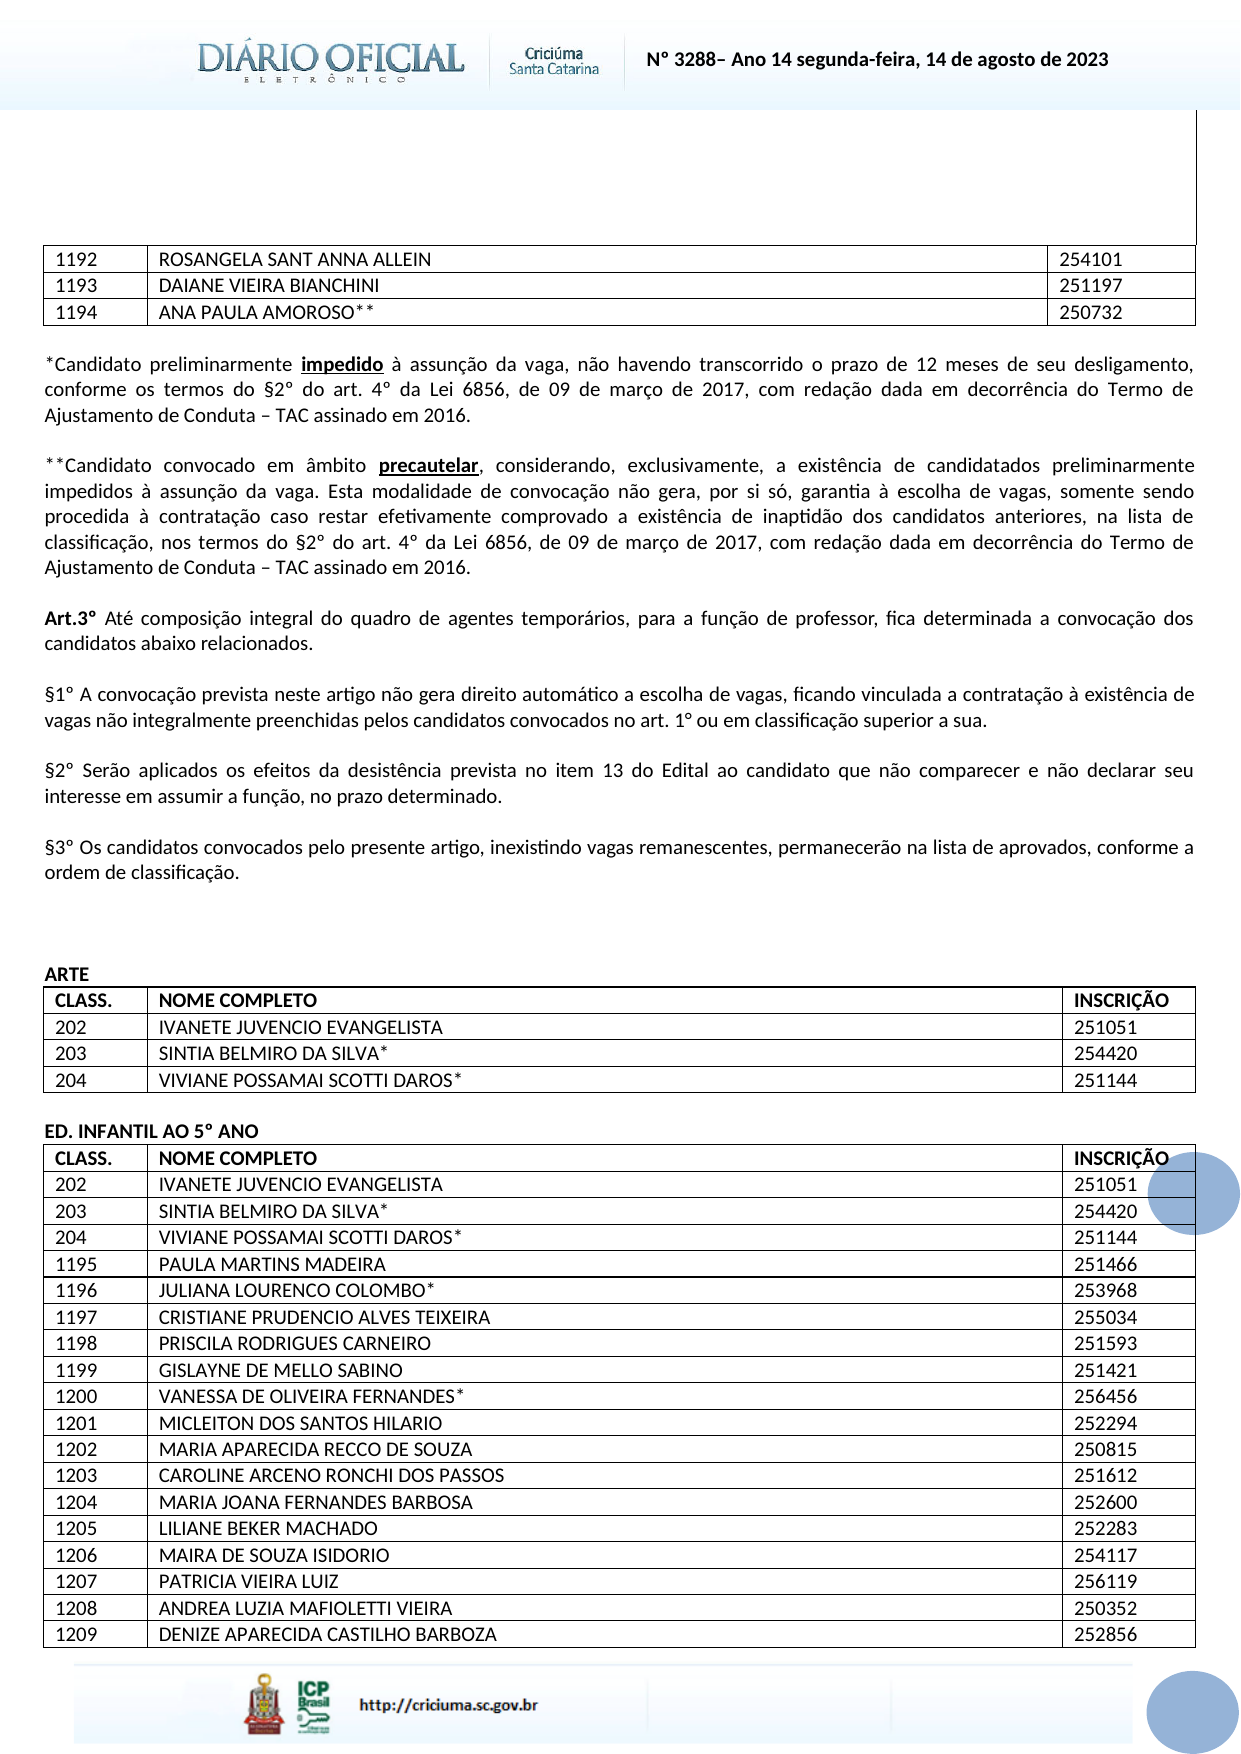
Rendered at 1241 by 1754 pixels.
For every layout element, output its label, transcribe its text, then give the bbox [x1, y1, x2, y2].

table_cell IVANETE JUVENCIO EVANGELISTA [148, 1172, 1062, 1197]
table_cell 252600 [1063, 1489, 1195, 1514]
table_cell 251051 [1063, 1172, 1153, 1197]
table_header INSCRIÇÃO [1063, 988, 1195, 1013]
table_cell PATRICIA VIEIRA LUIZ [148, 1569, 1062, 1594]
table_cell 251051 [1063, 1014, 1195, 1039]
table_cell DAIANE VIEIRA BIANCHINI [148, 273, 1047, 298]
table_cell 1200 [44, 1383, 147, 1409]
table_cell 251466 [1063, 1251, 1195, 1276]
text §2º Serão aplicados os efeitos da desistência prevista no item 13 do Edital ao candidato que não comparecer e não declarar seu interesse em assumir a função, no prazo determinado. [44, 758, 1196, 808]
table_cell 250815 [1063, 1436, 1195, 1462]
table_cell 204 [44, 1067, 147, 1092]
table_cell PAULA MARTINS MADEIRA [148, 1251, 1062, 1276]
table_cell MARIA JOANA FERNANDES BARBOSA [148, 1489, 1062, 1514]
table_cell 252283 [1063, 1516, 1195, 1541]
table_cell 1205 [44, 1516, 147, 1541]
table_cell 251144 [1063, 1225, 1195, 1250]
table_cell 254101 [1048, 246, 1195, 272]
table_cell 1207 [44, 1569, 147, 1594]
table_header CLASS. [44, 988, 147, 1013]
text ARTE [44, 961, 1196, 986]
table_cell GISLAYNE DE MELLO SABINO [148, 1357, 1062, 1382]
table_cell 1199 [44, 1357, 147, 1382]
table_cell 1196 [44, 1278, 147, 1303]
table_cell 1201 [44, 1410, 147, 1435]
table_cell PRISCILA RODRIGUES CARNEIRO [148, 1330, 1062, 1356]
table_cell 202 [44, 1172, 147, 1197]
table_cell ANDREA LUZIA MAFIOLETTI VIEIRA [148, 1595, 1062, 1620]
table_cell 254117 [1063, 1542, 1195, 1567]
table_cell 1197 [44, 1304, 147, 1329]
table_cell 251197 [1048, 273, 1195, 298]
table_cell 1204 [44, 1489, 147, 1514]
table_cell VIVIANE POSSAMAI SCOTTI DAROS* [148, 1225, 1062, 1250]
text ED. INFANTIL AO 5º ANO [44, 1119, 1196, 1144]
table_cell 251593 [1063, 1330, 1195, 1356]
table_cell ROSANGELA SANT ANNA ALLEIN [148, 246, 1047, 272]
table_cell 252294 [1063, 1410, 1195, 1435]
table_cell 1195 [44, 1251, 147, 1276]
table_cell 251612 [1063, 1463, 1195, 1488]
table_cell MAIRA DE SOUZA ISIDORIO [148, 1542, 1062, 1567]
table_cell 252856 [1063, 1621, 1195, 1647]
table_cell ANA PAULA AMOROSO** [148, 299, 1047, 324]
text **Candidato convocado em âmbito precautelar, considerando, exclusivamente, a existência de candidatados preliminarmente impedidos à assunção da vaga. Esta modalidade de convocação não gera, por si só, garantia à escolha de vagas, somente sendo procedida à contratação caso restar efetivamente comprovado a existência de inaptidão dos candidatos anteriores, na lista de classificação, nos termos do §2º do art. 4º da Lei 6856, de 09 de março de 2017, com redação dada em decorrência do Termo de Ajustamento de Conduta – TAC assinado em 2016. [44, 453, 1196, 580]
table_cell SINTIA BELMIRO DA SILVA* [148, 1040, 1062, 1066]
table_cell MARIA APARECIDA RECCO DE SOUZA [148, 1436, 1062, 1462]
table_cell 1193 [44, 273, 147, 298]
text *Candidato preliminarmente impedido à assunção da vaga, não havendo transcorrido o prazo de 12 meses de seu desligamento, conforme os termos do §2º do art. 4º da Lei 6856, de 09 de março de 2017, com redação dada em decorrência do Termo de Ajustamento de Conduta – TAC assinado em 2016. [44, 351, 1196, 427]
table_header CLASS. [44, 1145, 147, 1171]
table_cell 250352 [1063, 1595, 1195, 1620]
text §1º A convocação prevista neste artigo não gera direito automático a escolha de vagas, ficando vinculada a contratação à existência de vagas não integralmente preenchidas pelos candidatos convocados no art. 1° ou em classificação superior a sua. [44, 681, 1196, 732]
table_cell 1208 [44, 1595, 147, 1620]
table_cell 251421 [1063, 1357, 1195, 1382]
table_cell 204 [44, 1225, 147, 1250]
table_cell SINTIA BELMIRO DA SILVA* [148, 1198, 1062, 1223]
table_cell 1202 [44, 1436, 147, 1462]
table_header NOME COMPLETO [148, 988, 1062, 1013]
table_header NOME COMPLETO [148, 1145, 1062, 1171]
table_cell 251144 [1063, 1067, 1195, 1092]
table_cell MICLEITON DOS SANTOS HILARIO [148, 1410, 1062, 1435]
table_cell 202 [44, 1014, 147, 1039]
table_cell 203 [44, 1198, 147, 1223]
table_cell VANESSA DE OLIVEIRA FERNANDES* [148, 1383, 1062, 1409]
table_cell LILIANE BEKER MACHADO [148, 1516, 1062, 1541]
table_cell 203 [44, 1040, 147, 1066]
table_cell CRISTIANE PRUDENCIO ALVES TEIXEIRA [148, 1304, 1062, 1329]
table_cell 1206 [44, 1542, 147, 1567]
table_cell 256456 [1063, 1383, 1195, 1409]
table_cell CAROLINE ARCENO RONCHI DOS PASSOS [148, 1463, 1062, 1488]
table_cell 254420 [1063, 1198, 1160, 1223]
table_cell 1194 [44, 299, 147, 324]
table_cell 1192 [44, 246, 147, 272]
table_cell 1203 [44, 1463, 147, 1488]
table_cell 256119 [1063, 1569, 1195, 1594]
table_cell 1198 [44, 1330, 147, 1356]
table_cell VIVIANE POSSAMAI SCOTTI DAROS* [148, 1067, 1062, 1092]
table_cell 253968 [1063, 1278, 1195, 1303]
table_cell DENIZE APARECIDA CASTILHO BARBOZA [148, 1621, 1062, 1647]
text §3º Os candidatos convocados pelo presente artigo, inexistindo vagas remanescentes, permanecerão na lista de aprovados, conforme a ordem de classificação. [44, 834, 1196, 885]
table_cell IVANETE JUVENCIO EVANGELISTA [148, 1014, 1062, 1039]
table_cell 1209 [44, 1621, 147, 1647]
text Art.3º Até composição integral do quadro de agentes temporários, para a função de professor, fica determinada a convocação dos candidatos abaixo relacionados. [44, 605, 1196, 656]
table_cell 250732 [1048, 299, 1195, 324]
table_header INSCRIÇÃO [1063, 1145, 1195, 1171]
table_cell 255034 [1063, 1304, 1195, 1329]
table_cell 254420 [1063, 1040, 1195, 1066]
table_cell JULIANA LOURENCO COLOMBO* [148, 1278, 1062, 1303]
